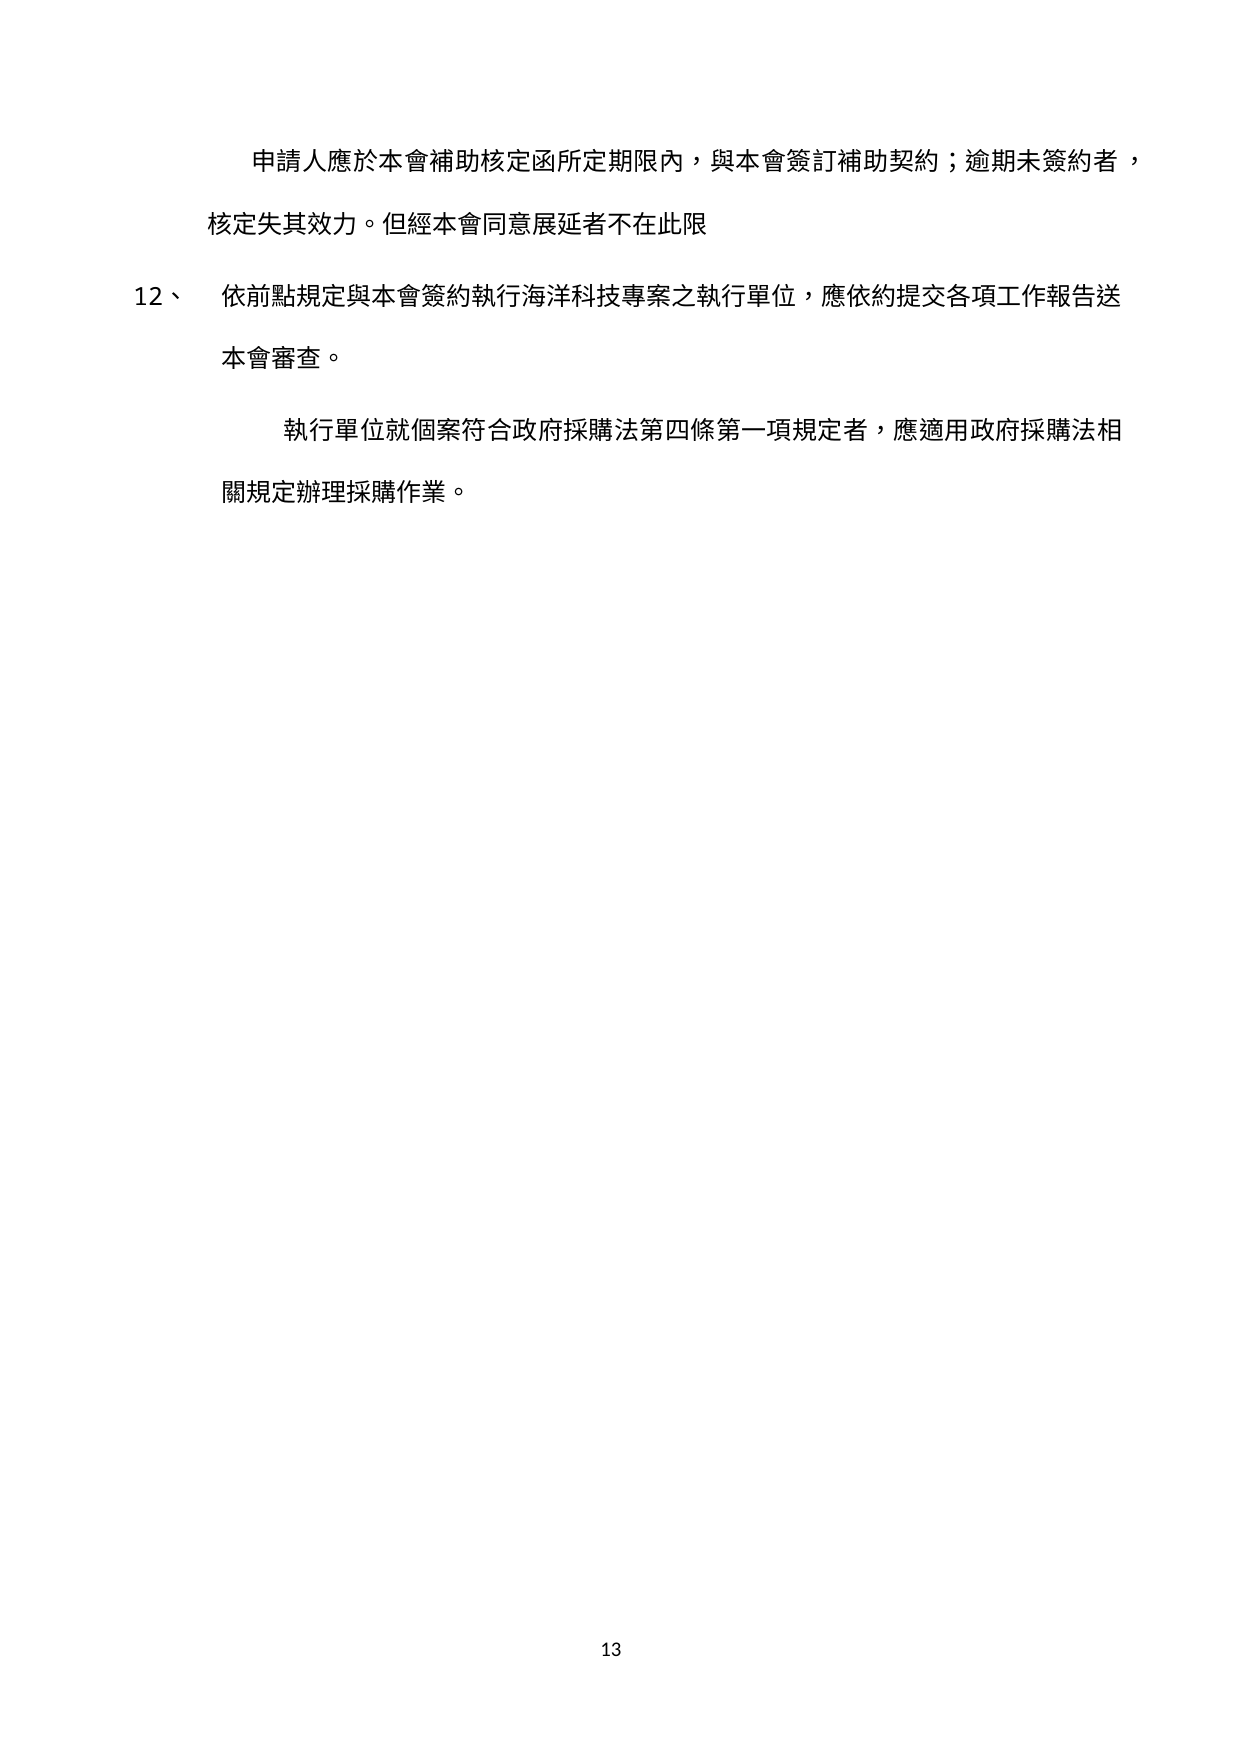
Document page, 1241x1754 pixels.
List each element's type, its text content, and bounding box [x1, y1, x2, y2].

text 執行單位就個案符合政府採購法第四條第一項規定者，應適用政府採購法相關規定辦理採購作業。 [221, 387, 1122, 512]
list 依前點規定與本會簽約執行海洋科技專案之執行單位，應依約提交各項工作報告送本會審查。 [133, 252, 1122, 377]
text 申請人應於本會補助核定函所定期限內，與本會簽訂補助契約；逾期未簽約者，核定失其效力。但經本會同意展延者不在此限 [207, 118, 1122, 243]
